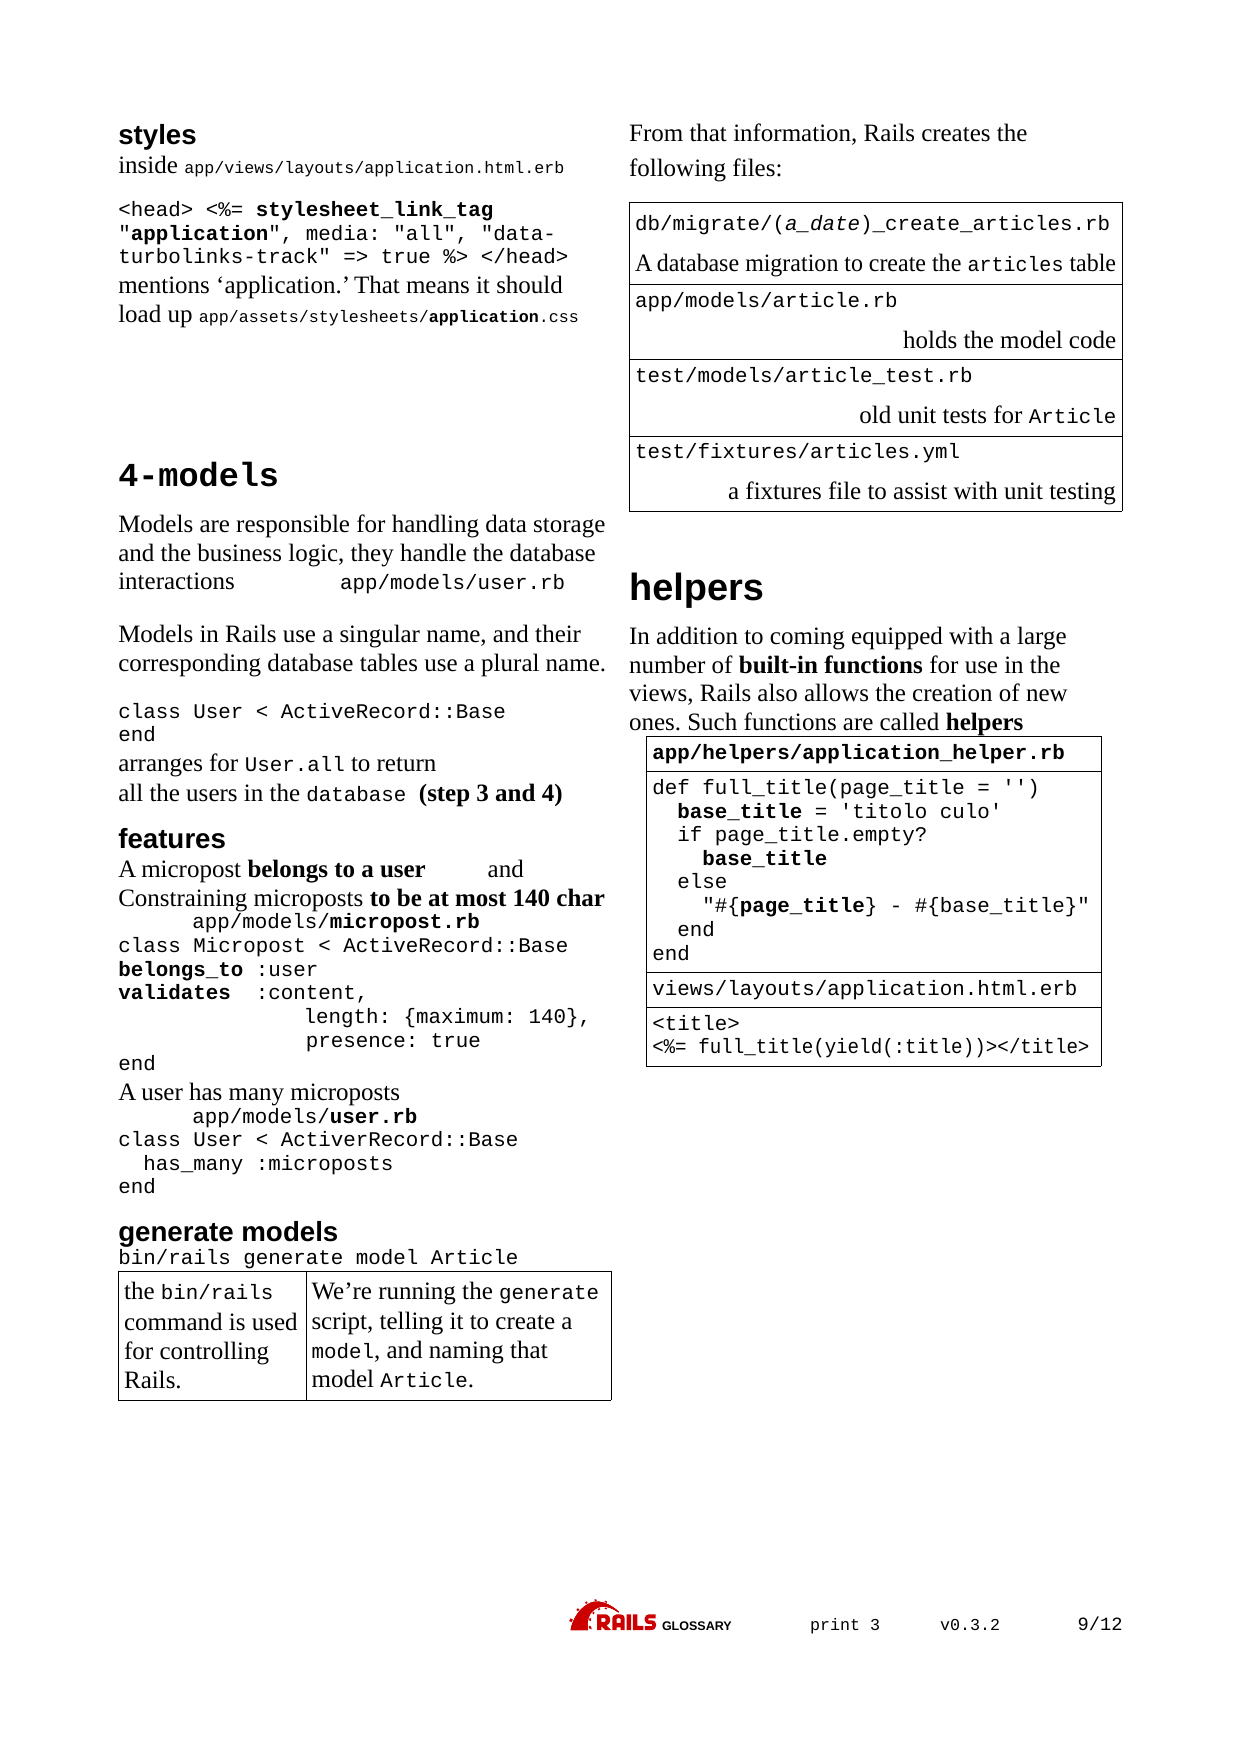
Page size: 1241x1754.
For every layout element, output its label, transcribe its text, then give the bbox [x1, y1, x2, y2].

text end [118, 1053, 611, 1077]
subtitle features [118, 822, 611, 854]
text class Micropost < ActiveRecord::Base [118, 935, 611, 959]
text In addition to coming equipped with a large number of built-in functions for use in the views, Rails also allows the creation of new ones. Such functions are called helpers [629, 621, 1122, 736]
table_cell <title> <%= full_title(yield(:title))></title> [647, 1008, 1101, 1066]
table_cell A database migration to create the articles table [630, 243, 1122, 284]
table_cell test/models/article_test.rb [630, 360, 1122, 394]
subtitle helpers [629, 565, 1122, 608]
text arranges for User.all to return [118, 748, 611, 778]
text inside app/views/layouts/application.html.erb [118, 150, 611, 179]
text class User < ActiveRecord::Base [118, 701, 611, 724]
text all the users in the database (step 3 and 4) [118, 778, 611, 807]
table_cell old unit tests for Article [630, 395, 1122, 436]
text validates :content, [118, 982, 611, 1006]
subtitle generate models [118, 1215, 611, 1247]
text Models are responsible for handling data storage and the business logic, they handle the database interactions app/models/user.rb [118, 509, 611, 596]
text "application", media: "all", "data-turbolinks-track" => true %> </head> [118, 223, 611, 270]
table_header the bin/rails command is used for controlling Rails. [119, 1272, 306, 1399]
table_cell a fixtures file to assist with unit testing [630, 471, 1122, 511]
text end [118, 1177, 611, 1200]
text A micropost belongs to a user and [118, 854, 611, 883]
text length: {maximum: 140}, [118, 1006, 611, 1029]
text From that information, Rails creates the following files: [629, 118, 1122, 181]
table_cell test/fixtures/articles.yml [630, 437, 1122, 471]
text Constraining microposts to be at most 140 char [118, 883, 611, 911]
text has_many :microposts [118, 1153, 611, 1177]
text belongs_to :user [118, 959, 611, 982]
text app/models/micropost.rb [118, 911, 611, 935]
table_cell views/layouts/application.html.erb [647, 973, 1101, 1007]
text <head> <%= stylesheet_link_tag [118, 199, 611, 223]
subtitle 4-models [118, 458, 611, 496]
table_header We’re running the generate script, telling it to create a model, and naming that model Article. [307, 1272, 611, 1399]
text presence: true [118, 1029, 611, 1053]
table_header app/helpers/application_helper.rb [647, 737, 1101, 771]
text mentions ‘application.’ That means it should load up app/assets/stylesheets/application.css [118, 270, 611, 327]
table_cell app/models/article.rb [630, 285, 1122, 319]
text A user has many microposts [118, 1077, 611, 1106]
table_cell def full_title(page_title = '') base_title = 'titolo culo' if page_title.empty? base_title else "#{page_title} - #{base_title}" end end [647, 772, 1101, 972]
text bin/rails generate model Article [118, 1247, 611, 1271]
table_cell holds the model code [630, 319, 1122, 359]
text end [118, 724, 611, 748]
text class User < ActiverRecord::Base [118, 1129, 611, 1153]
text Models in Rails use a singular name, and their corresponding database tables use a plural name. [118, 619, 611, 677]
table_header db/migrate/(a_date)_create_articles.rb [630, 203, 1122, 243]
text app/models/user.rb [118, 1106, 611, 1129]
subtitle styles [118, 118, 611, 150]
